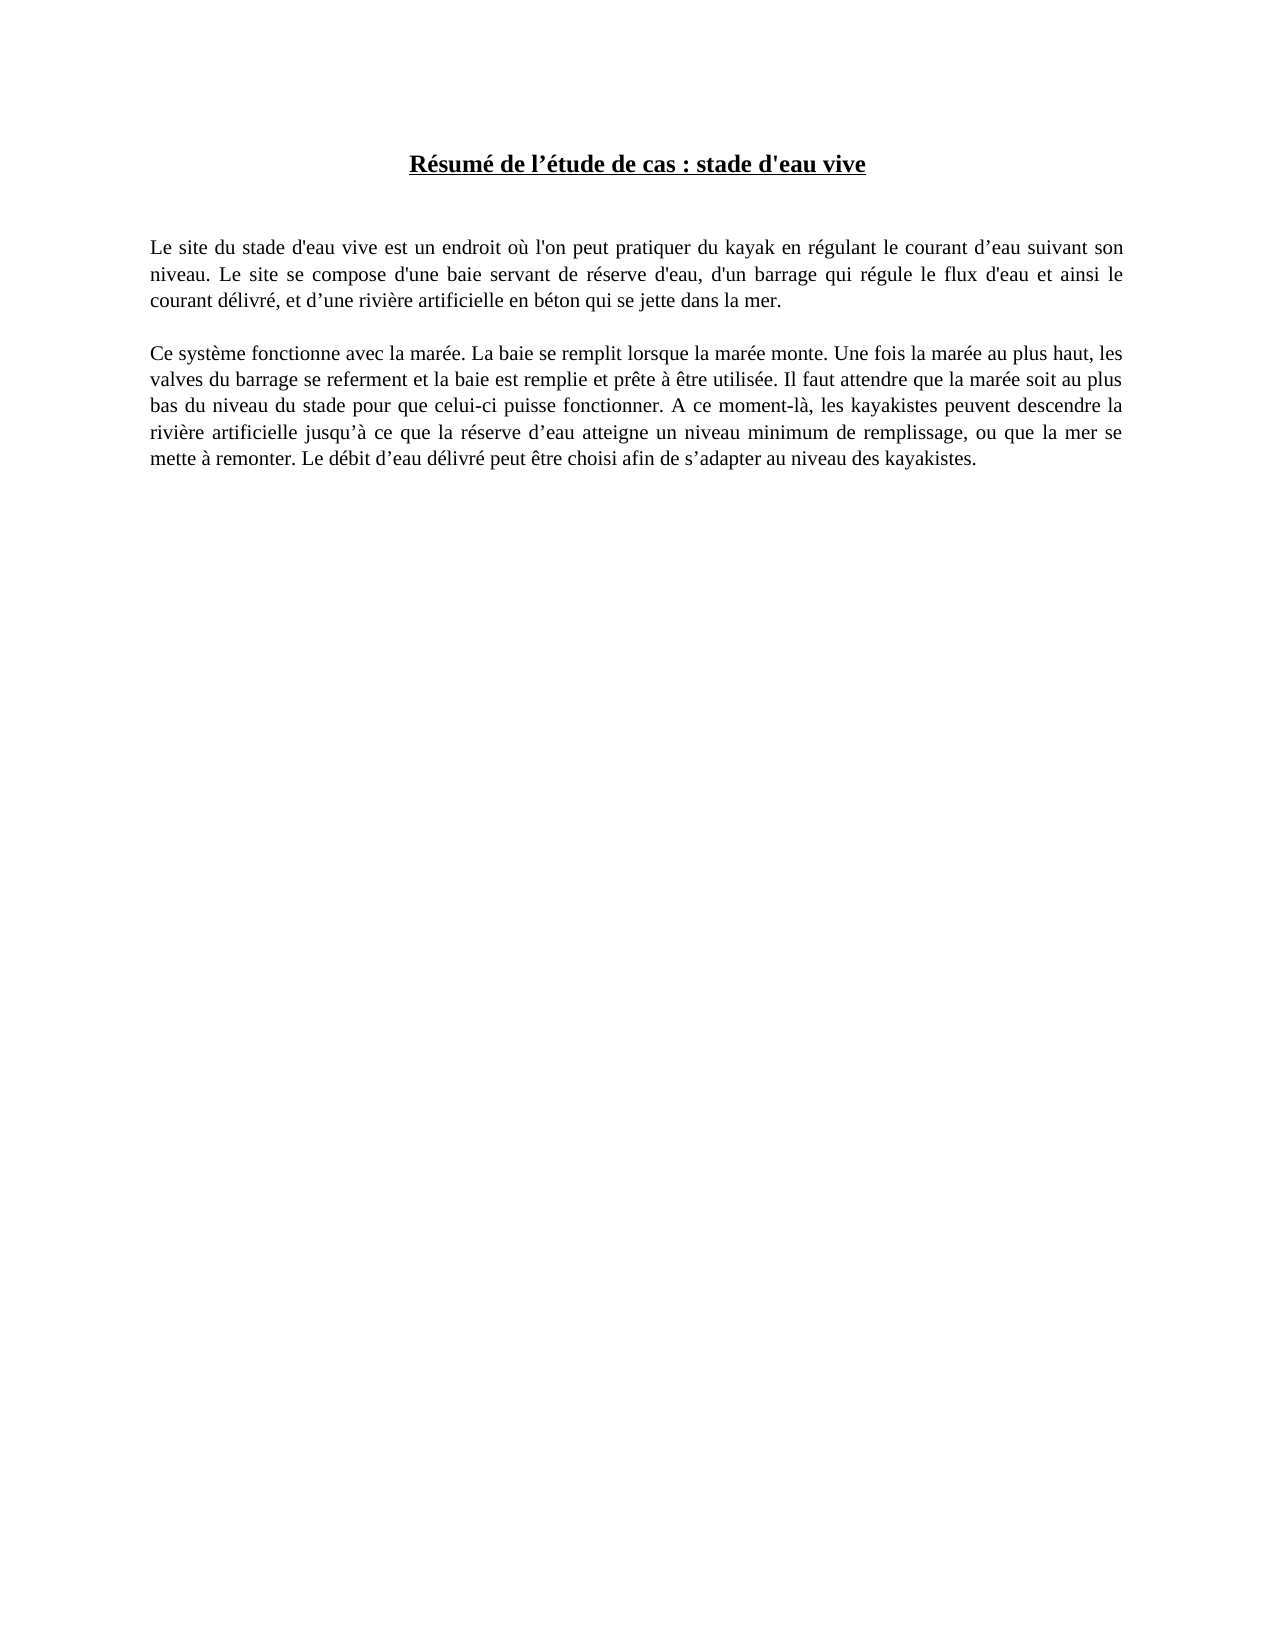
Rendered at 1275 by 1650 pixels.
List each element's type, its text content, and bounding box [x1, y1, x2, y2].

text Résumé de l’étude de cas : stade d'eau vive [150, 150, 1125, 178]
text Ce système fonctionne avec la marée. La baie se remplit lorsque la marée monte. Une fois la marée au plus haut, les valves du barrage se referment et la baie est remplie et prête à être utilisée. Il faut attendre que la marée soit au plus bas du niveau du stade pour que celui-ci puisse fonctionner. A ce moment-là, les kayakistes peuvent descendre la rivière artificielle jusqu’à ce que la réserve d’eau atteigne un niveau minimum de remplissage, ou que la mer se mette à remonter. Le débit d’eau délivré peut être choisi afin de s’adapter au niveau des kayakistes. [150, 342, 1125, 470]
text Le site du stade d'eau vive est un endroit où l'on peut pratiquer du kayak en régulant le courant d’eau suivant son niveau. Le site se compose d'une baie servant de réserve d'eau, d'un barrage qui régule le flux d'eau et ainsi le courant délivré, et d’une rivière artificielle en béton qui se jette dans la mer. [150, 236, 1125, 312]
